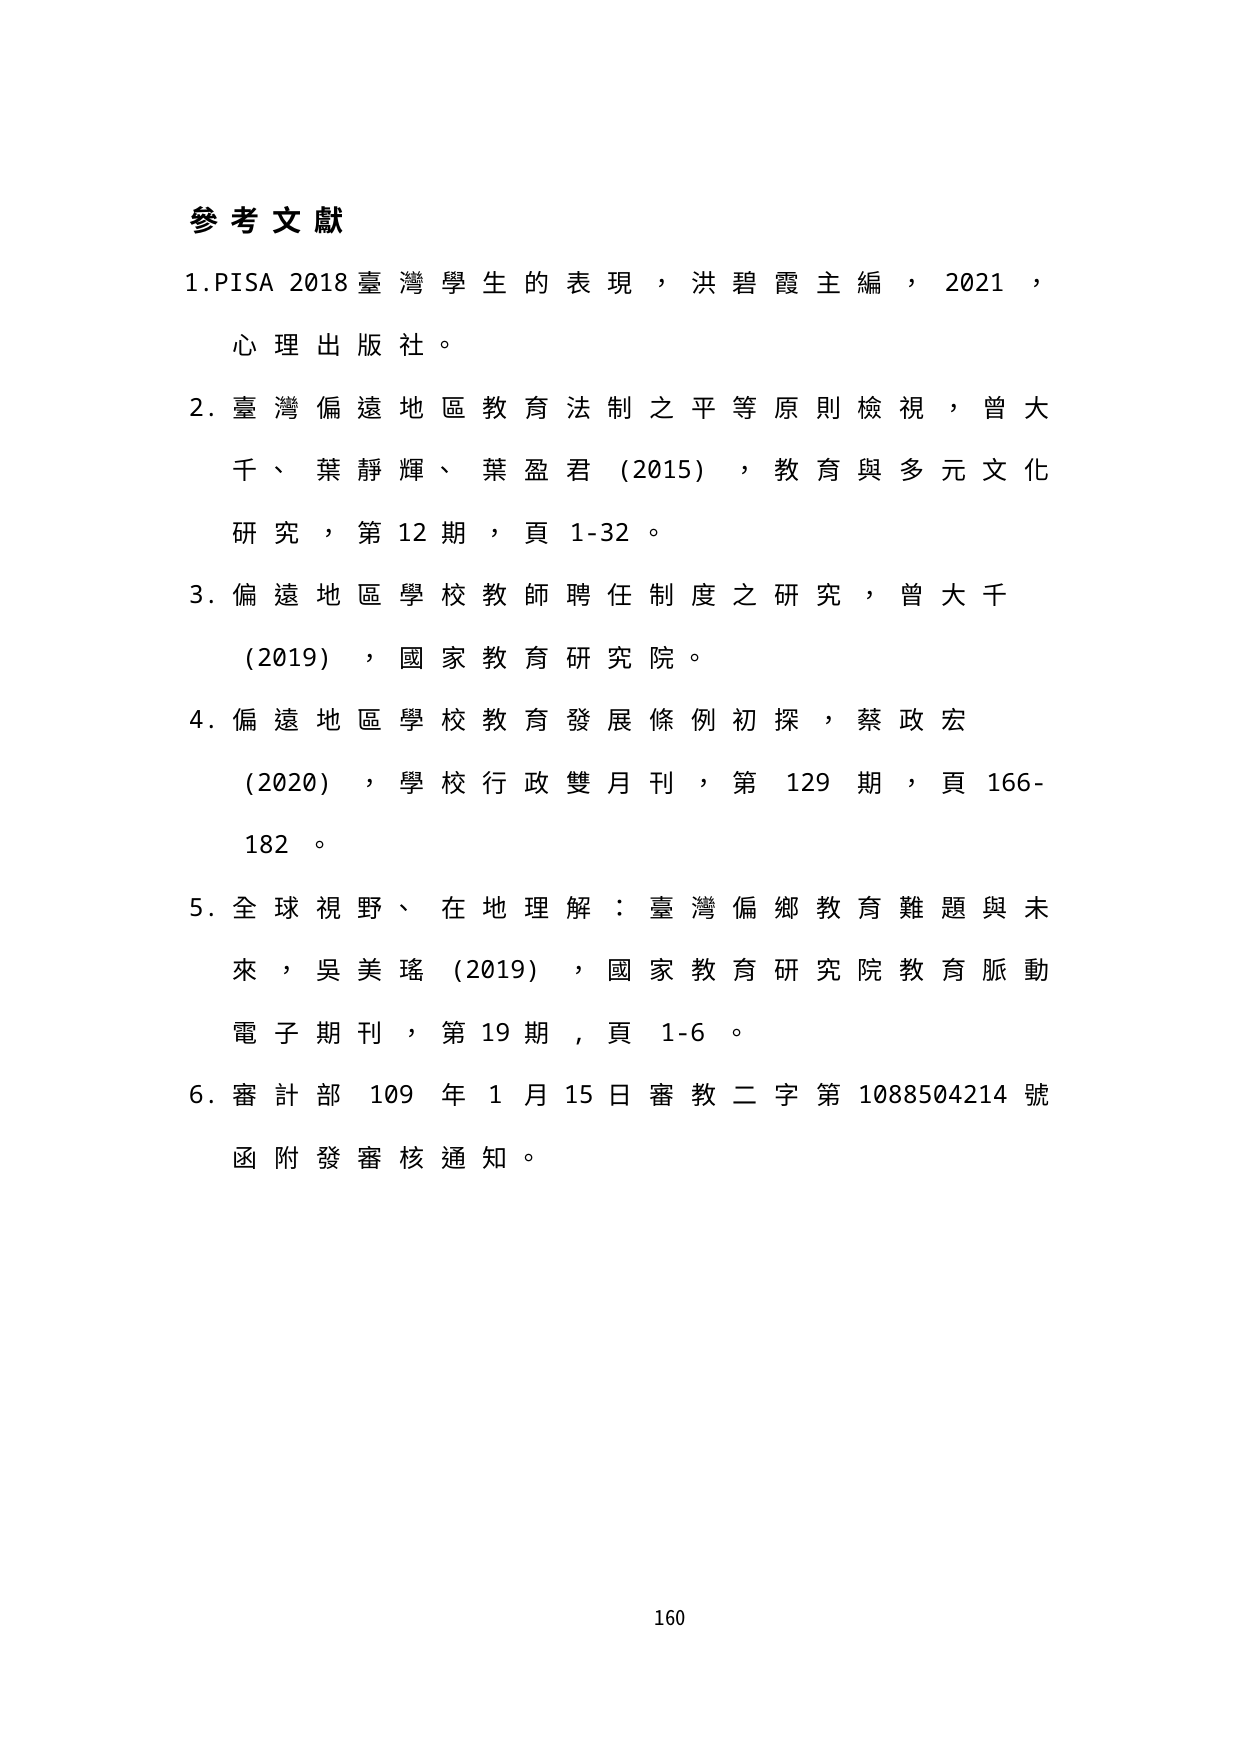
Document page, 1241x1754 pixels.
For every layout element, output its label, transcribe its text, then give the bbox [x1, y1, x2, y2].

text 4.偏遠地區學校教育發展條例初探，蔡政宏(2020)，學校行政雙月刊，第129期，頁166-182。 [183, 677, 1058, 865]
text 1.PISA 2018臺灣學生的表現，洪碧霞主編，2021，心理出版社。 [183, 240, 1058, 365]
text 2.臺灣偏遠地區教育法制之平等原則檢視，曾大千、葉靜輝、葉盈君(2015)，教育與多元文化研究，第12期，頁1-32。 [183, 365, 1058, 552]
text 參考文獻 [183, 177, 1058, 240]
text 5.全球視野、在地理解：臺灣偏鄉教育難題與未來，吳美瑤(2019)，國家教育研究院教育脈動電子期刊，第19期,頁1-6。 [183, 865, 1058, 1052]
text 3.偏遠地區學校教師聘任制度之研究，曾大千(2019)，國家教育研究院。 [183, 552, 1058, 677]
text 6.審計部109年1月15日審教二字第1088504214號函附發審核通知。 [183, 1052, 1058, 1177]
